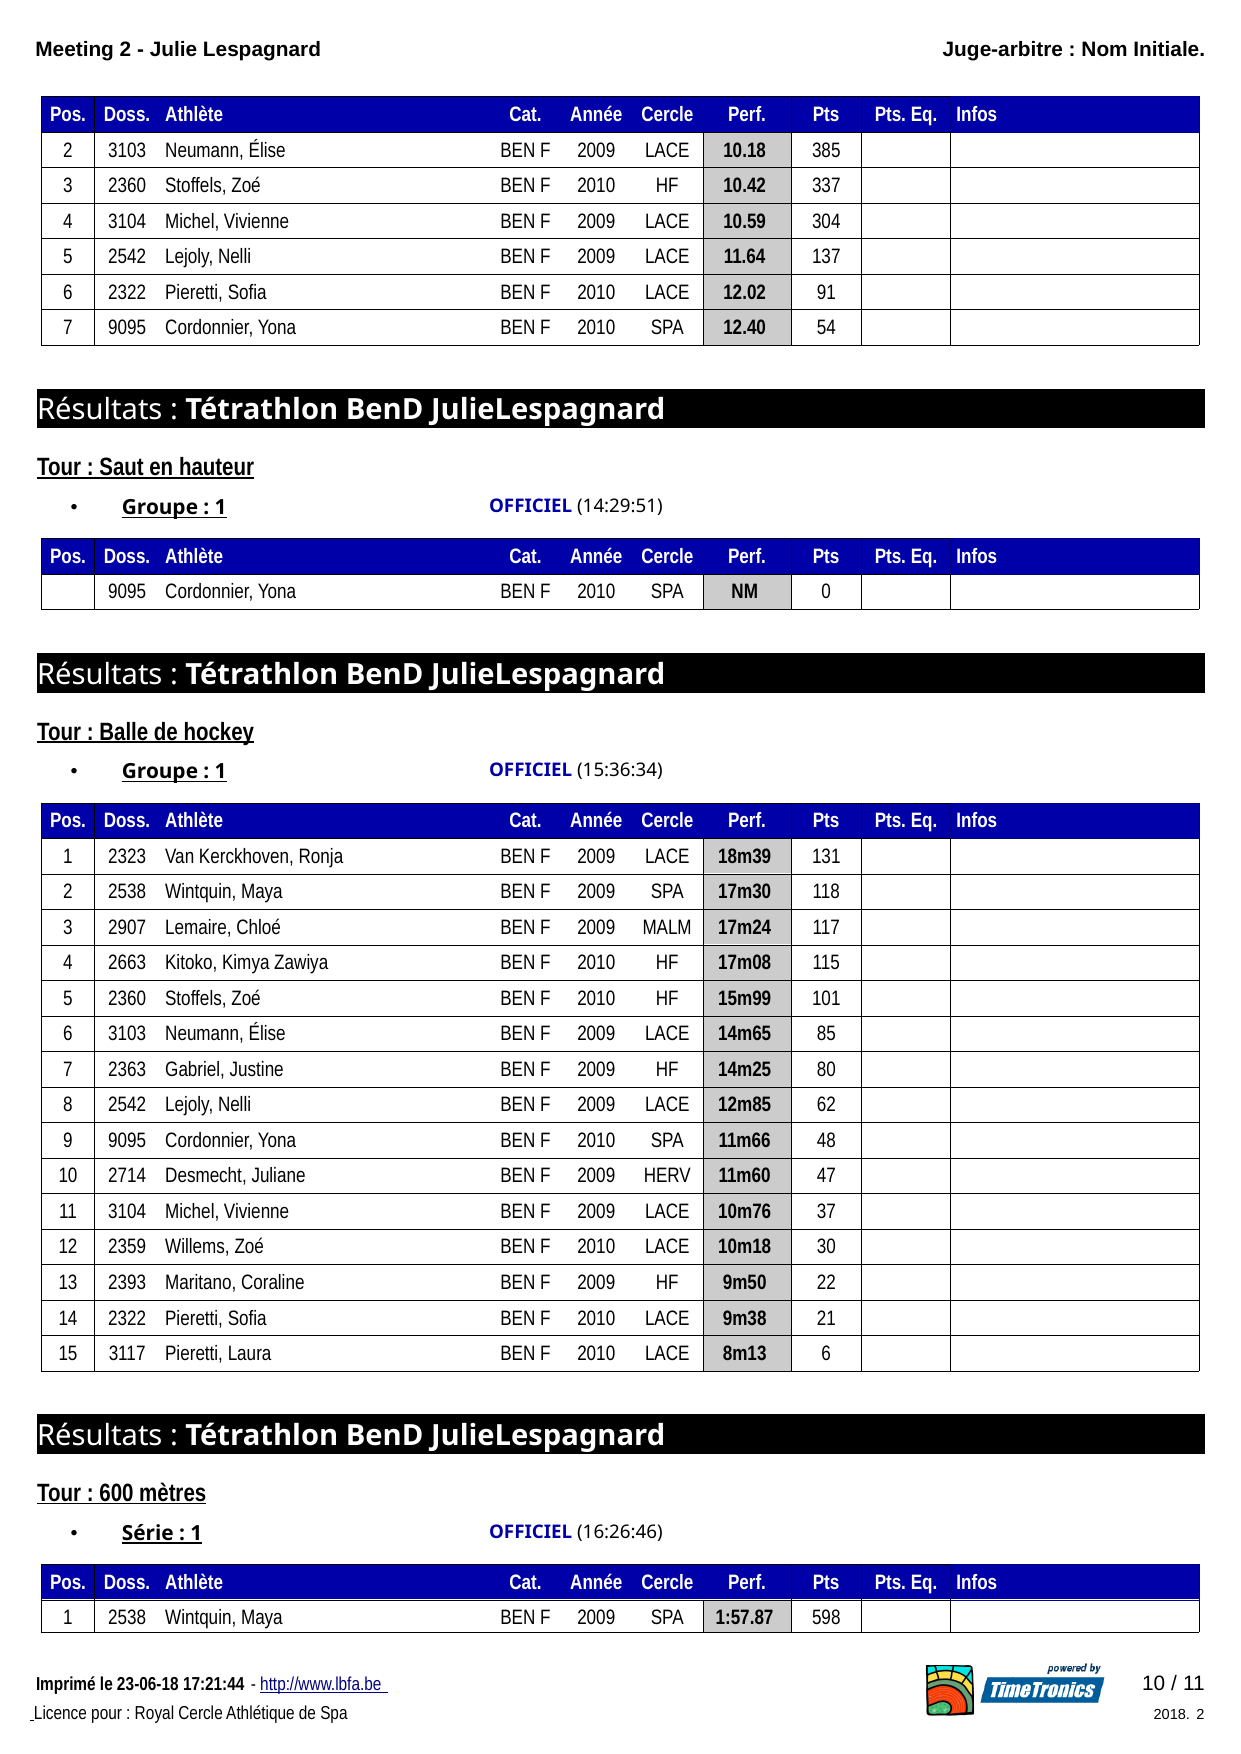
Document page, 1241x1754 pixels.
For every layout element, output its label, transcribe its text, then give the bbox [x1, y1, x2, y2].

table_cell 12.02 [704, 275, 791, 309]
table_header Cat. [490, 97, 561, 132]
table_cell [951, 168, 1199, 203]
table_cell 2360 [95, 981, 159, 1016]
table_cell HERV [631, 1159, 703, 1193]
table_cell [862, 910, 950, 944]
table_cell 2009 [561, 1017, 631, 1051]
table_header Année [561, 1565, 631, 1599]
table_cell Pieretti, Sofia [159, 1301, 489, 1335]
table_cell 2 [42, 875, 94, 909]
table_cell 137 [792, 239, 861, 274]
table_cell Pieretti, Sofia [159, 275, 489, 309]
table_cell 3104 [95, 1194, 159, 1229]
table_cell [862, 204, 950, 238]
table_cell [862, 1088, 950, 1122]
table_cell LACE [631, 1230, 703, 1264]
table_cell HF [631, 981, 703, 1016]
table_header Année [561, 804, 631, 838]
table_cell [35, 91, 1205, 351]
table_cell 2359 [95, 1230, 159, 1264]
table_cell BEN F [490, 1017, 561, 1051]
table_cell 3 [42, 910, 94, 944]
table_header Cat. [490, 804, 561, 838]
table_cell 10m18 [704, 1230, 791, 1264]
table_header Année [561, 539, 631, 574]
table_cell [951, 575, 1199, 609]
table_header Pts. Eq. [862, 1565, 950, 1599]
table_cell 30 [792, 1230, 861, 1264]
table_cell Neumann, Élise [159, 133, 489, 167]
table_cell 2009 [561, 1052, 631, 1087]
table_header Athlète [159, 1565, 489, 1599]
table_cell BEN F [490, 1601, 561, 1632]
table_cell 2542 [95, 239, 159, 274]
table_cell 14m25 [704, 1052, 791, 1087]
table_header Perf. [703, 539, 791, 574]
table_cell 6 [42, 275, 94, 309]
table_cell Michel, Vivienne [159, 1194, 489, 1229]
table_cell 15 [42, 1336, 94, 1371]
table_cell [951, 310, 1199, 345]
table_cell [951, 910, 1199, 944]
table_header Cercle [631, 97, 703, 132]
table_header Pts [792, 804, 861, 838]
table_cell NM [704, 575, 791, 609]
table_cell [862, 168, 950, 203]
table_header Pos. [42, 539, 94, 574]
table_cell 2663 [95, 946, 159, 980]
table_cell 10.42 [704, 168, 791, 203]
table_cell 11 [42, 1194, 94, 1229]
table_cell HF [631, 946, 703, 980]
table_cell [862, 275, 950, 309]
table_header [35, 1507, 1205, 1558]
table_cell 9095 [95, 310, 159, 345]
table_header Pts. Eq. [862, 804, 950, 838]
picture [979, 1655, 1109, 1714]
table_header Cercle [631, 1565, 703, 1599]
table_cell LACE [631, 1336, 703, 1371]
table_cell 14 [42, 1301, 94, 1335]
table_cell [951, 875, 1199, 909]
table_header Groupe : 1 [41, 751, 483, 791]
table_cell Lejoly, Nelli [159, 1088, 489, 1122]
table_header OFFICIEL (15:36:34) [483, 751, 1199, 791]
table_cell 7 [42, 1052, 94, 1087]
table_cell LACE [631, 239, 703, 274]
table_cell MALM [631, 910, 703, 944]
table_cell 9m50 [704, 1265, 791, 1300]
table_cell [862, 1265, 950, 1300]
table_cell BEN F [490, 1301, 561, 1335]
table_cell 2322 [95, 275, 159, 309]
table_cell 4 [42, 946, 94, 980]
table_cell 385 [792, 133, 861, 167]
table_cell Neumann, Élise [159, 1017, 489, 1051]
table_cell 2010 [561, 310, 631, 345]
table_cell [42, 575, 94, 609]
table_cell 48 [792, 1123, 861, 1158]
table_cell Willems, Zoé [159, 1230, 489, 1264]
table_cell 6 [792, 1336, 861, 1371]
table_cell [862, 575, 950, 609]
table_cell 118 [792, 875, 861, 909]
table_cell 13 [42, 1265, 94, 1300]
table_cell [951, 1159, 1199, 1193]
table_cell 3 [42, 168, 94, 203]
table_cell BEN F [490, 1336, 561, 1371]
table_cell BEN F [490, 1230, 561, 1264]
table_cell 2009 [561, 875, 631, 909]
table_cell BEN F [490, 1265, 561, 1300]
table_cell HF [631, 1265, 703, 1300]
table_cell 117 [792, 910, 861, 944]
table_cell [862, 133, 950, 167]
table_cell Lejoly, Nelli [159, 239, 489, 274]
table_cell 47 [792, 1159, 861, 1193]
table_cell 2010 [561, 168, 631, 203]
table_header Cercle [631, 539, 703, 574]
table_cell [951, 1052, 1199, 1087]
table_cell 2907 [95, 910, 159, 944]
table_header Athlète [159, 804, 489, 838]
table_cell [951, 275, 1199, 309]
table_cell SPA [631, 575, 703, 609]
table_cell BEN F [490, 239, 561, 274]
table_header Groupe : 1 [41, 487, 483, 527]
table_cell Wintquin, Maya [159, 875, 489, 909]
table_cell [951, 981, 1199, 1016]
table_cell 12m85 [704, 1088, 791, 1122]
table_cell [862, 310, 950, 345]
table_cell 17m24 [704, 910, 791, 944]
table_cell Résultats : Tétrathlon BenD JulieLespagnard Tour : Balle de hockey [30, 647, 1211, 1409]
table_cell HF [631, 1052, 703, 1087]
table_cell [862, 1123, 950, 1158]
table_header [35, 745, 1205, 797]
table_cell BEN F [490, 1159, 561, 1193]
table_cell 2009 [561, 133, 631, 167]
table_header Série : 1 [41, 1513, 483, 1552]
table_cell [951, 1017, 1199, 1051]
table_header OFFICIEL (14:29:51) [483, 487, 1199, 527]
table_cell 62 [792, 1088, 861, 1122]
table_cell [862, 1159, 950, 1193]
table_header Pos. [42, 1565, 94, 1599]
table_cell 2323 [95, 839, 159, 873]
table_header Pts [792, 1565, 861, 1599]
table_header Pts. Eq. [862, 97, 950, 132]
table_header Perf. [703, 97, 791, 132]
table_header Athlète [159, 539, 489, 574]
table_cell [862, 1301, 950, 1335]
table_header Cercle [631, 804, 703, 838]
table_cell SPA [631, 1601, 703, 1632]
table_cell LACE [631, 133, 703, 167]
table_cell LACE [631, 1301, 703, 1335]
table_cell Résultats : Tétrathlon BenD JulieLespagnard Tour : 600 mètres [30, 1409, 1211, 1637]
table_cell Van Kerckhoven, Ronja [159, 839, 489, 873]
table_cell HF [631, 168, 703, 203]
table_cell 2009 [561, 1088, 631, 1122]
table_cell [862, 981, 950, 1016]
table_header Infos [951, 1565, 1199, 1599]
table_cell BEN F [490, 875, 561, 909]
picture [925, 1665, 975, 1716]
table_cell 101 [792, 981, 861, 1016]
table_cell 17m30 [704, 875, 791, 909]
table_cell Résultats : Tétrathlon BenD JulieLespagnard Tour : Saut en hauteur [30, 383, 1211, 647]
table_cell 2010 [561, 1336, 631, 1371]
table_cell 2010 [561, 1301, 631, 1335]
table_cell [862, 1601, 950, 1632]
table_cell 115 [792, 946, 861, 980]
table_cell [35, 797, 1205, 1377]
table_cell [35, 533, 1205, 615]
table_cell BEN F [490, 310, 561, 345]
table_cell [951, 1601, 1199, 1632]
table_cell 2009 [561, 839, 631, 873]
table_cell 1 [42, 1601, 94, 1632]
table_cell 9095 [95, 1123, 159, 1158]
table_cell BEN F [490, 133, 561, 167]
table_cell 2538 [95, 1601, 159, 1632]
table_cell Desmecht, Juliane [159, 1159, 489, 1193]
table_cell [951, 1194, 1199, 1229]
table_cell 9095 [95, 575, 159, 609]
table_cell [862, 1194, 950, 1229]
table_cell 11m60 [704, 1159, 791, 1193]
table_cell Pieretti, Laura [159, 1336, 489, 1371]
table_cell 9 [42, 1123, 94, 1158]
table_header Doss. [95, 539, 159, 574]
table_cell LACE [631, 204, 703, 238]
table_cell SPA [631, 310, 703, 345]
table_cell 2538 [95, 875, 159, 909]
table_cell 14m65 [704, 1017, 791, 1051]
table_cell 2009 [561, 1159, 631, 1193]
table_cell 2363 [95, 1052, 159, 1087]
table_cell 2009 [561, 910, 631, 944]
table_cell 8m13 [704, 1336, 791, 1371]
table_cell 10m76 [704, 1194, 791, 1229]
table_cell 15m99 [704, 981, 791, 1016]
table_cell 18m39 [704, 839, 791, 873]
table_header Perf. [703, 804, 791, 838]
table_cell [862, 1052, 950, 1087]
table_cell 9m38 [704, 1301, 791, 1335]
table_header Infos [951, 97, 1199, 132]
table_header Cat. [490, 539, 561, 574]
table_cell 8 [42, 1088, 94, 1122]
table_cell 2009 [561, 204, 631, 238]
table_cell 4 [42, 204, 94, 238]
table_cell LACE [631, 839, 703, 873]
table_cell Kitoko, Kimya Zawiya [159, 946, 489, 980]
table_cell LACE [631, 275, 703, 309]
table_cell [951, 946, 1199, 980]
table_cell Michel, Vivienne [159, 204, 489, 238]
table_cell 2393 [95, 1265, 159, 1300]
table_cell BEN F [490, 168, 561, 203]
table_cell 1:57.87 [704, 1601, 791, 1632]
table_header Perf. [703, 1565, 791, 1599]
table_cell 3103 [95, 1017, 159, 1051]
table_cell [951, 239, 1199, 274]
table_cell [951, 204, 1199, 238]
table_cell [862, 946, 950, 980]
table_cell Lemaire, Chloé [159, 910, 489, 944]
table_cell 2010 [561, 981, 631, 1016]
table_cell 131 [792, 839, 861, 873]
table_cell 337 [792, 168, 861, 203]
table_cell [862, 1017, 950, 1051]
table_cell 2010 [561, 575, 631, 609]
table_cell 2010 [561, 275, 631, 309]
table_cell [951, 1265, 1199, 1300]
table_header Pts [792, 97, 861, 132]
table_cell 2009 [561, 1601, 631, 1632]
table_cell 2360 [95, 168, 159, 203]
table_header Pts [792, 539, 861, 574]
table_cell 10.18 [704, 133, 791, 167]
table_cell 54 [792, 310, 861, 345]
table_cell 2322 [95, 1301, 159, 1335]
table_header Infos [951, 804, 1199, 838]
table_header Infos [951, 539, 1199, 574]
table_cell 80 [792, 1052, 861, 1087]
table_cell Cordonnier, Yona [159, 575, 489, 609]
table_cell 0 [792, 575, 861, 609]
table_cell 3103 [95, 133, 159, 167]
table_cell Wintquin, Maya [159, 1601, 489, 1632]
table_cell LACE [631, 1194, 703, 1229]
table_cell 12 [42, 1230, 94, 1264]
table_cell [862, 839, 950, 873]
table_cell [951, 133, 1199, 167]
table_cell [862, 1230, 950, 1264]
table_header Athlète [159, 97, 489, 132]
table_cell 3117 [95, 1336, 159, 1371]
table_cell BEN F [490, 981, 561, 1016]
table_cell 85 [792, 1017, 861, 1051]
table_cell Cordonnier, Yona [159, 1123, 489, 1158]
table_cell Stoffels, Zoé [159, 168, 489, 203]
table_cell 2010 [561, 946, 631, 980]
table_cell 304 [792, 204, 861, 238]
table_header Pts. Eq. [862, 539, 950, 574]
table_cell 2714 [95, 1159, 159, 1193]
table_cell 22 [792, 1265, 861, 1300]
table_cell 2010 [561, 1123, 631, 1158]
table_cell 5 [42, 239, 94, 274]
table_cell 11.64 [704, 239, 791, 274]
table_cell 2009 [561, 1194, 631, 1229]
table_cell BEN F [490, 1123, 561, 1158]
table_cell LACE [631, 1088, 703, 1122]
table_cell 37 [792, 1194, 861, 1229]
table_cell BEN F [490, 910, 561, 944]
table_cell LACE [631, 1017, 703, 1051]
table_cell BEN F [490, 839, 561, 873]
table_cell BEN F [490, 575, 561, 609]
table_cell 5 [42, 981, 94, 1016]
table_cell BEN F [490, 1194, 561, 1229]
table_cell 2009 [561, 239, 631, 274]
table_cell 1 [42, 839, 94, 873]
table_header Cat. [490, 1565, 561, 1599]
table_cell [951, 1230, 1199, 1264]
table_cell 598 [792, 1601, 861, 1632]
table_cell [951, 1123, 1199, 1158]
table_header Doss. [95, 1565, 159, 1599]
table_cell 2542 [95, 1088, 159, 1122]
table_header Année [561, 97, 631, 132]
table_cell 7 [42, 310, 94, 345]
table_cell 2010 [561, 1230, 631, 1264]
table_cell 11m66 [704, 1123, 791, 1158]
table_cell [951, 1301, 1199, 1335]
table_cell [862, 1336, 950, 1371]
table_header Doss. [95, 804, 159, 838]
table_cell [35, 1558, 1205, 1632]
table_cell SPA [631, 875, 703, 909]
table_cell BEN F [490, 946, 561, 980]
table_cell SPA [631, 1123, 703, 1158]
table_cell 3104 [95, 204, 159, 238]
table_cell 12.40 [704, 310, 791, 345]
table_header Doss. [95, 97, 159, 132]
table_header Pos. [42, 804, 94, 838]
table_cell 10.59 [704, 204, 791, 238]
table_header [35, 481, 1205, 532]
table_cell [862, 239, 950, 274]
table_cell BEN F [490, 1088, 561, 1122]
table_cell Maritano, Coraline [159, 1265, 489, 1300]
table_cell [862, 875, 950, 909]
table_cell BEN F [490, 275, 561, 309]
table_header [30, 85, 1211, 383]
table_cell 10 [42, 1159, 94, 1193]
table_cell [951, 1336, 1199, 1371]
table_cell 2 [42, 133, 94, 167]
table_header Pos. [42, 97, 94, 132]
table_cell 6 [42, 1017, 94, 1051]
table_header OFFICIEL (16:26:46) [483, 1513, 1199, 1552]
table_cell 21 [792, 1301, 861, 1335]
table_cell BEN F [490, 204, 561, 238]
table_cell 17m08 [704, 946, 791, 980]
table_cell 91 [792, 275, 861, 309]
table_cell 2009 [561, 1265, 631, 1300]
table_cell Cordonnier, Yona [159, 310, 489, 345]
table_cell BEN F [490, 1052, 561, 1087]
table_cell Gabriel, Justine [159, 1052, 489, 1087]
table_cell [951, 1088, 1199, 1122]
table_cell Stoffels, Zoé [159, 981, 489, 1016]
table_cell [951, 839, 1199, 873]
